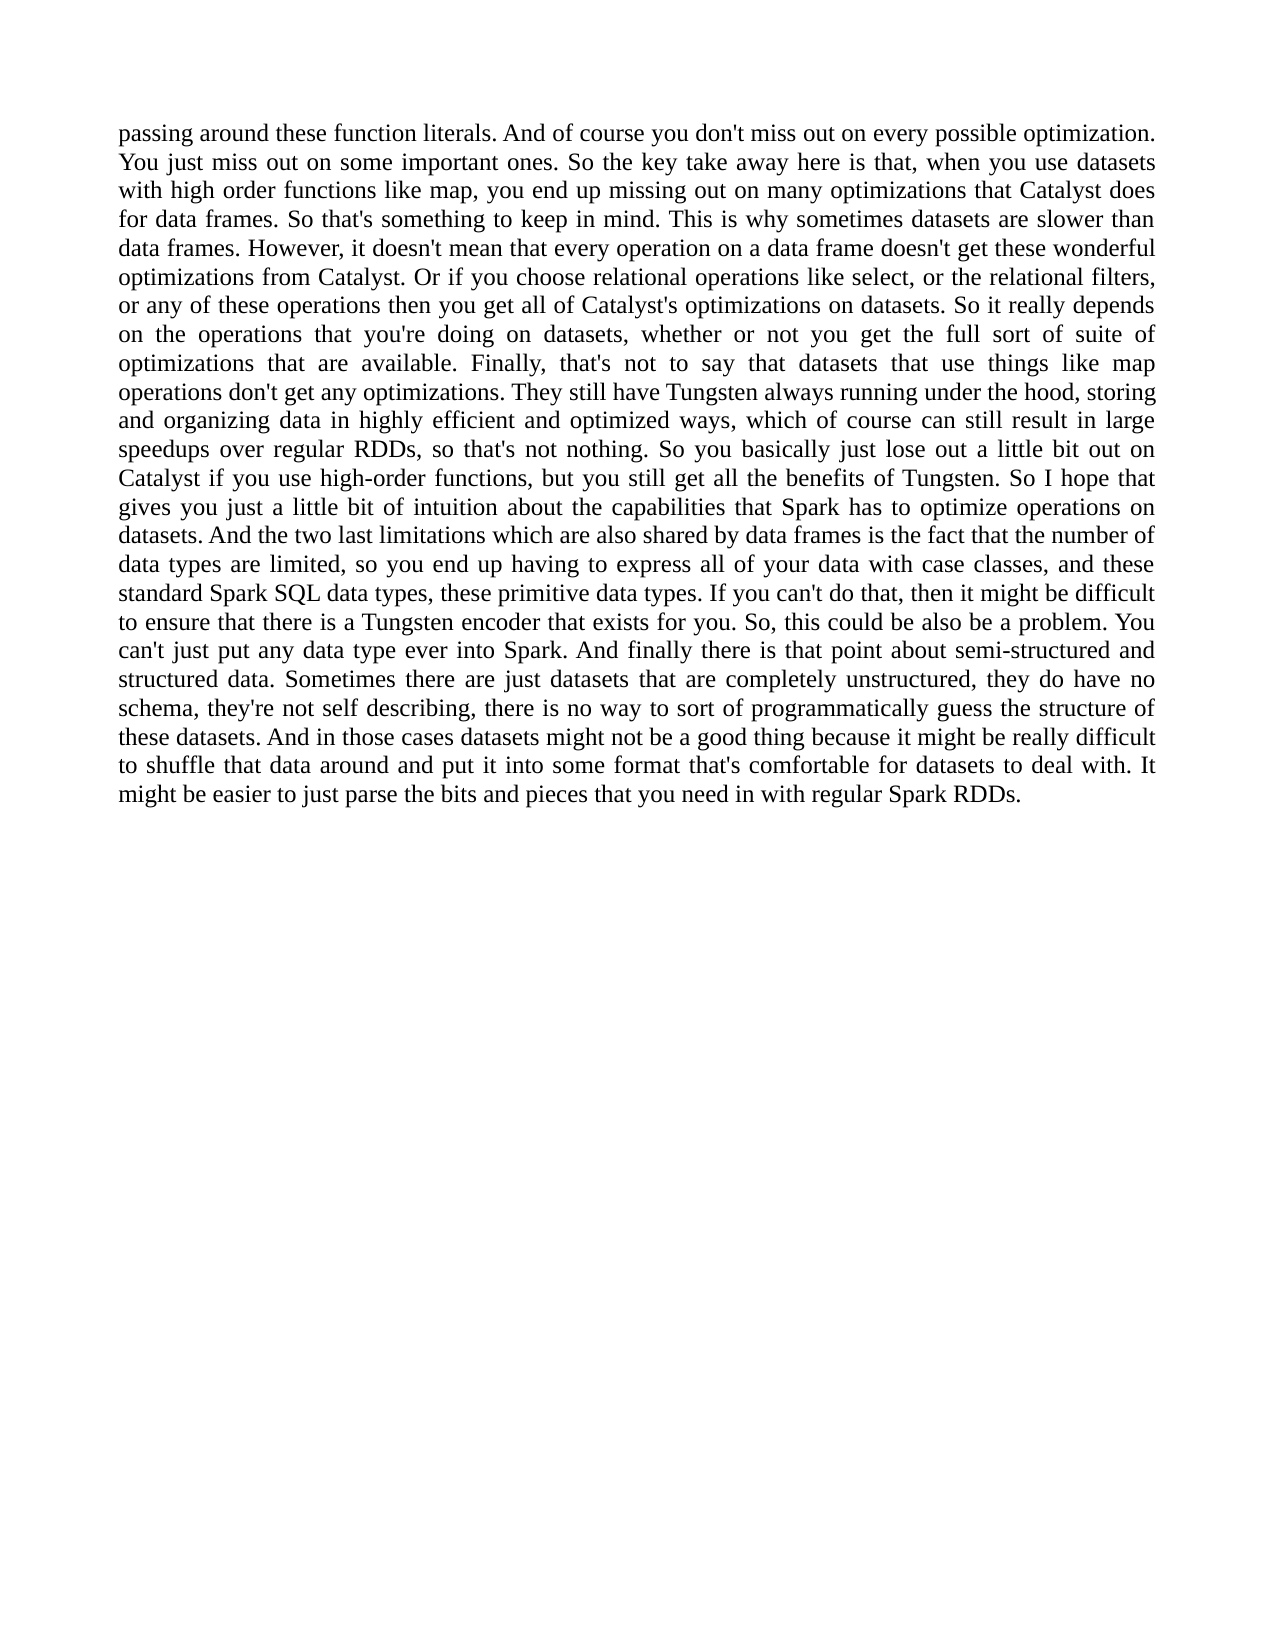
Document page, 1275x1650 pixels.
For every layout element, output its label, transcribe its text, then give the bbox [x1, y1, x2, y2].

text passing around these function literals. And of course you don't miss out on every possible optimization. You just miss out on some important ones. So the key take away here is that, when you use datasets with high order functions like map, you end up missing out on many optimizations that Catalyst does for data frames. So that's something to keep in mind. This is why sometimes datasets are slower than data frames. However, it doesn't mean that every operation on a data frame doesn't get these wonderful optimizations from Catalyst. Or if you choose relational operations like select, or the relational filters, or any of these operations then you get all of Catalyst's optimizations on datasets. So it really depends on the operations that you're doing on datasets, whether or not you get the full sort of suite of optimizations that are available. Finally, that's not to say that datasets that use things like map operations don't get any optimizations. They still have Tungsten always running under the hood, storing and organizing data in highly efficient and optimized ways, which of course can still result in large speedups over regular RDDs, so that's not nothing. So you basically just lose out a little bit out on Catalyst if you use high-order functions, but you still get all the benefits of Tungsten. So I hope that gives you just a little bit of intuition about the capabilities that Spark has to optimize operations on datasets. And the two last limitations which are also shared by data frames is the fact that the number of data types are limited, so you end up having to express all of your data with case classes, and these standard Spark SQL data types, these primitive data types. If you can't do that, then it might be difficult to ensure that there is a Tungsten encoder that exists for you. So, this could be also be a problem. You can't just put any data type ever into Spark. And finally there is that point about semi-structured and structured data. Sometimes there are just datasets that are completely unstructured, they do have no schema, they're not self describing, there is no way to sort of programmatically guess the structure of these datasets. And in those cases datasets might not be a good thing because it might be really difficult to shuffle that data around and put it into some format that's comfortable for datasets to deal with. It might be easier to just parse the bits and pieces that you need in with regular Spark RDDs. [118, 118, 1157, 808]
